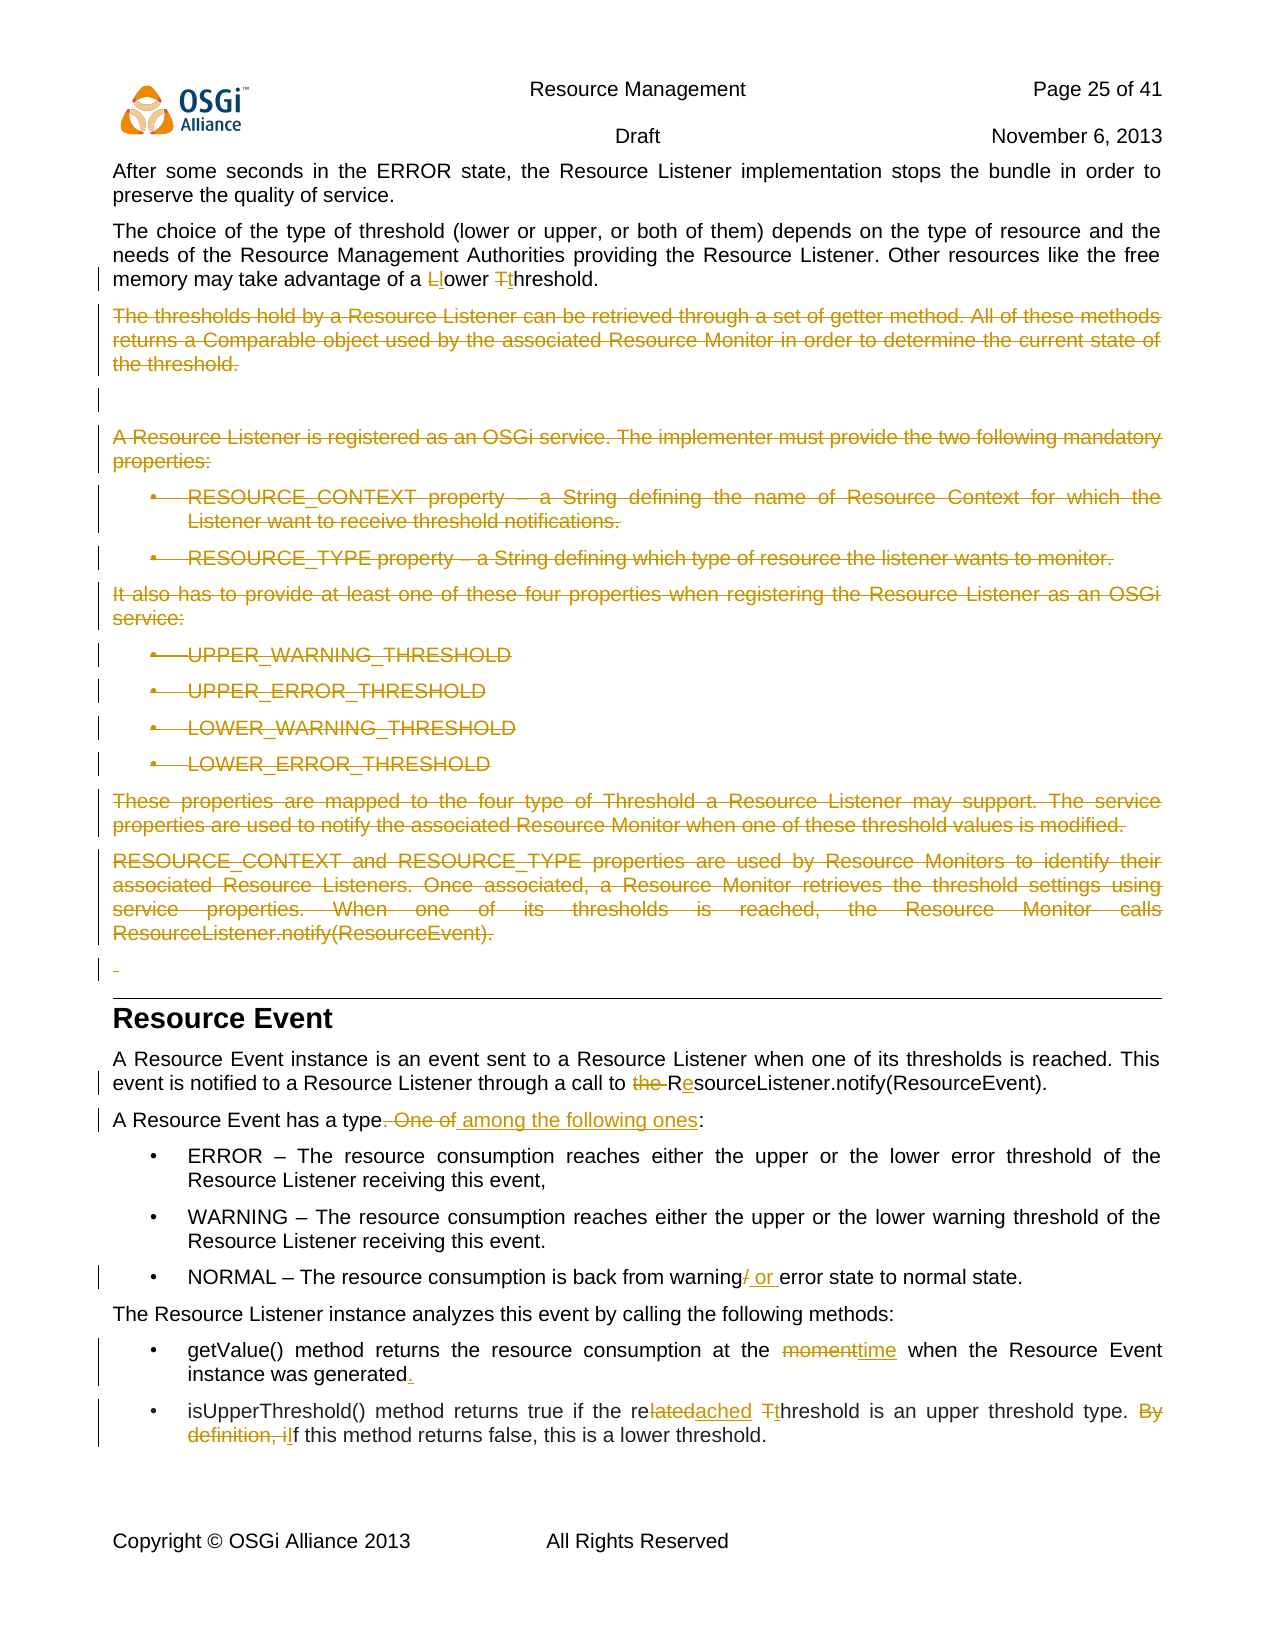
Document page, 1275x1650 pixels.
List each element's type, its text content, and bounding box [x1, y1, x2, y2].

list NORMAL – The resource consumption is back from warning or error state to normal state. [150, 1265, 1162, 1289]
list isUpperThreshold() method returns true if the reached threshold is an upper threshold type. If this method returns false, this is a lower threshold. [150, 1399, 1162, 1447]
text The Resource Listener instance analyzes this event by calling the following methods: [112, 1302, 1162, 1326]
text A Resource Event instance is an event sent to a Resource Listener when one of its thresholds is reached. This event is notified to a Resource Listener through a call to ResourceListener.notify(ResourceEvent). [112, 1047, 1162, 1095]
list WARNING – The resource consumption reaches either the upper or the lower warning threshold of the Resource Listener receiving this event. [150, 1205, 1162, 1253]
text A Resource Event has a type among the following ones: [112, 1108, 1162, 1132]
text After some seconds in the ERROR state, the Resource Listener implementation stops the bundle in order to preserve the quality of service. [112, 159, 1162, 207]
subtitle Resource Event [112, 999, 1162, 1035]
list ERROR – The resource consumption reaches either the upper or the lower error threshold of the Resource Listener receiving this event, [150, 1144, 1162, 1192]
text The choice of the type of threshold (lower or upper, or both of them) depends on the type of resource and the needs of the Resource Management Authorities providing the Resource Listener. Other resources like the free memory may take advantage of a lower threshold. [112, 219, 1162, 291]
list getValue() method returns the resource consumption at the time when the Resource Event instance was generated. [150, 1338, 1162, 1386]
text [112, 957, 1162, 981]
picture [113, 78, 257, 142]
